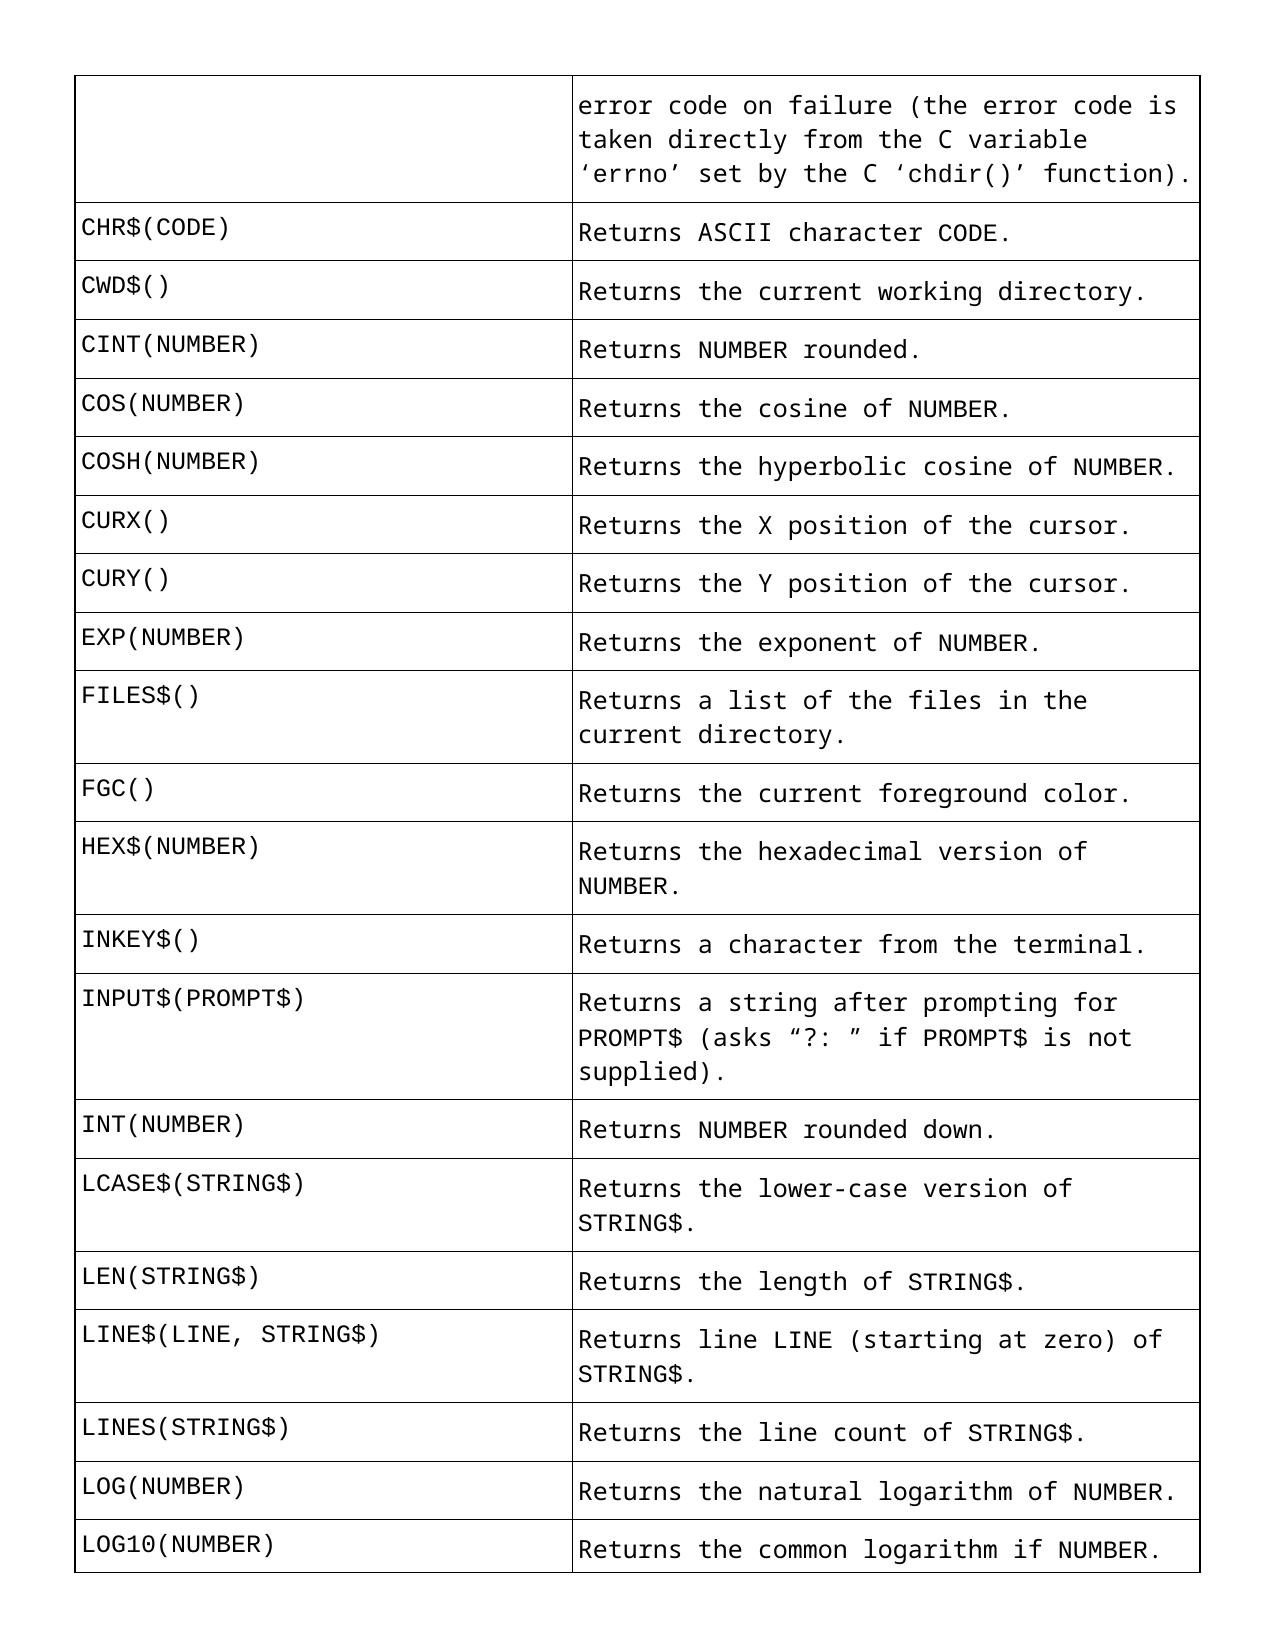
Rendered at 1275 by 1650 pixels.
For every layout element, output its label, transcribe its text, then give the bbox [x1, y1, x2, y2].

table_cell Returns the natural logarithm of NUMBER. [573, 1462, 1199, 1519]
table_cell Returns line LINE (starting at zero) of STRING$. [573, 1310, 1199, 1402]
table_cell Returns the current foreground color. [573, 764, 1199, 821]
table_cell INT(NUMBER) [76, 1100, 572, 1158]
table_cell error code on failure (the error code is taken directly from the C variable ‘errno’ set by the C ‘chdir()’ function). [573, 76, 1199, 202]
table_cell INKEY$() [76, 915, 572, 972]
table_cell LINE$(LINE, STRING$) [76, 1310, 572, 1402]
table_cell CURX() [76, 496, 572, 553]
table_cell INPUT$(PROMPT$) [76, 974, 572, 1099]
table_cell EXP(NUMBER) [76, 613, 572, 670]
table_cell Returns the lower-case version of STRING$. [573, 1159, 1199, 1251]
table_cell Returns the common logarithm if NUMBER. [573, 1520, 1199, 1572]
table_cell Returns the X position of the cursor. [573, 496, 1199, 553]
table_cell Returns the Y position of the cursor. [573, 554, 1199, 612]
table_cell CHR$(CODE) [76, 203, 572, 260]
table_cell COSH(NUMBER) [76, 437, 572, 495]
table_cell LCASE$(STRING$) [76, 1159, 572, 1251]
table_cell Returns ASCII character CODE. [573, 203, 1199, 260]
table_cell [76, 76, 572, 202]
table_cell COS(NUMBER) [76, 379, 572, 436]
table_cell Returns a character from the terminal. [573, 915, 1199, 972]
table_cell Returns a string after prompting for PROMPT$ (asks “?: ” if PROMPT$ is not supplied). [573, 974, 1199, 1099]
table_cell Returns the current working directory. [573, 261, 1199, 319]
table_cell HEX$(NUMBER) [76, 822, 572, 914]
table_cell FILES$() [76, 671, 572, 763]
table_cell CINT(NUMBER) [76, 320, 572, 377]
table_cell LINES(STRING$) [76, 1403, 572, 1461]
table_cell Returns the hyperbolic cosine of NUMBER. [573, 437, 1199, 495]
table_cell Returns the cosine of NUMBER. [573, 379, 1199, 436]
table_cell Returns the hexadecimal version of NUMBER. [573, 822, 1199, 914]
table_cell Returns the line count of STRING$. [573, 1403, 1199, 1461]
table_cell LEN(STRING$) [76, 1252, 572, 1309]
table_cell FGC() [76, 764, 572, 821]
table_cell LOG10(NUMBER) [76, 1520, 572, 1572]
table_cell LOG(NUMBER) [76, 1462, 572, 1519]
table_cell CURY() [76, 554, 572, 612]
table_cell Returns NUMBER rounded down. [573, 1100, 1199, 1158]
table_cell Returns a list of the files in the current directory. [573, 671, 1199, 763]
table_cell Returns the exponent of NUMBER. [573, 613, 1199, 670]
table_cell Returns NUMBER rounded. [573, 320, 1199, 377]
table_cell Returns the length of STRING$. [573, 1252, 1199, 1309]
table_cell CWD$() [76, 261, 572, 319]
